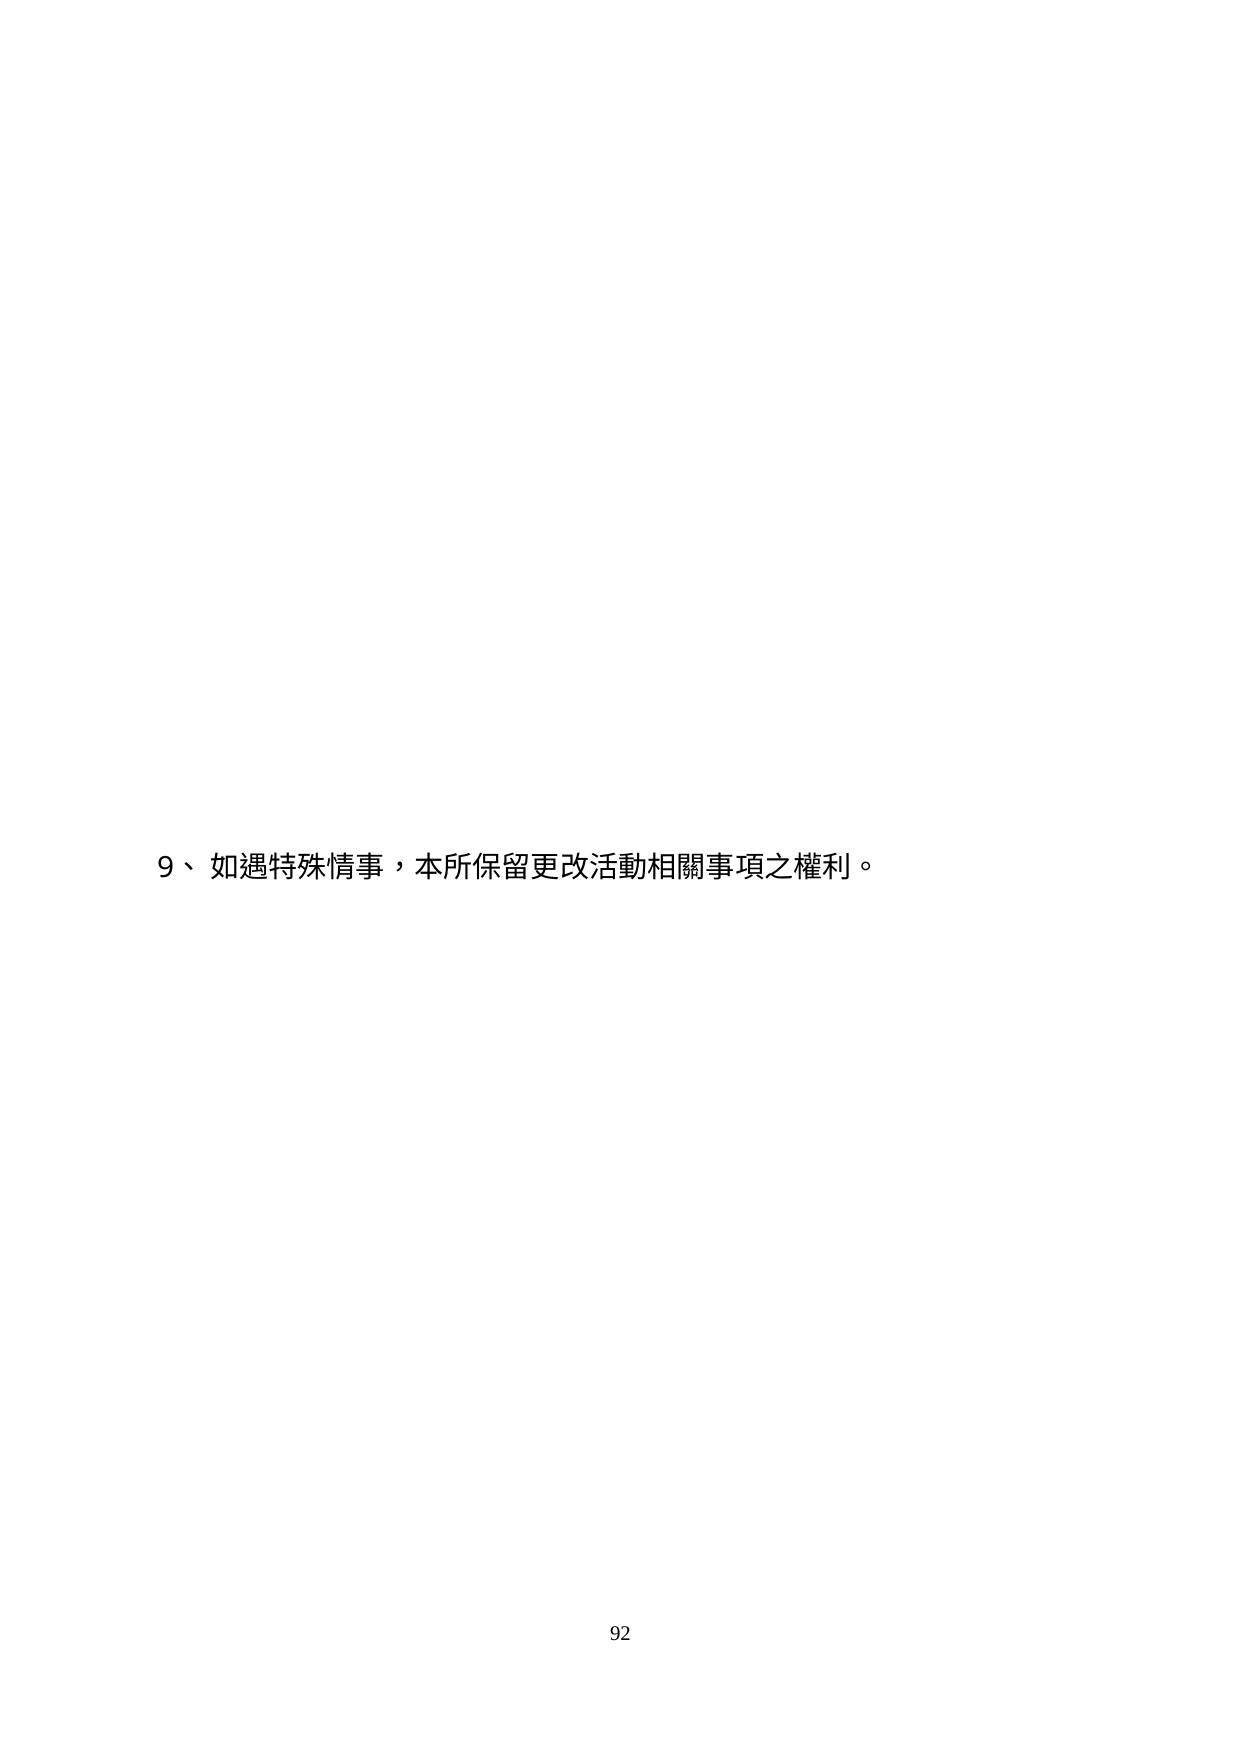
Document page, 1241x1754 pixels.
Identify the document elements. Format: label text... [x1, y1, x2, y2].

list 如遇特殊情事，本所保留更改活動相關事項之權利。 [157, 823, 1134, 886]
